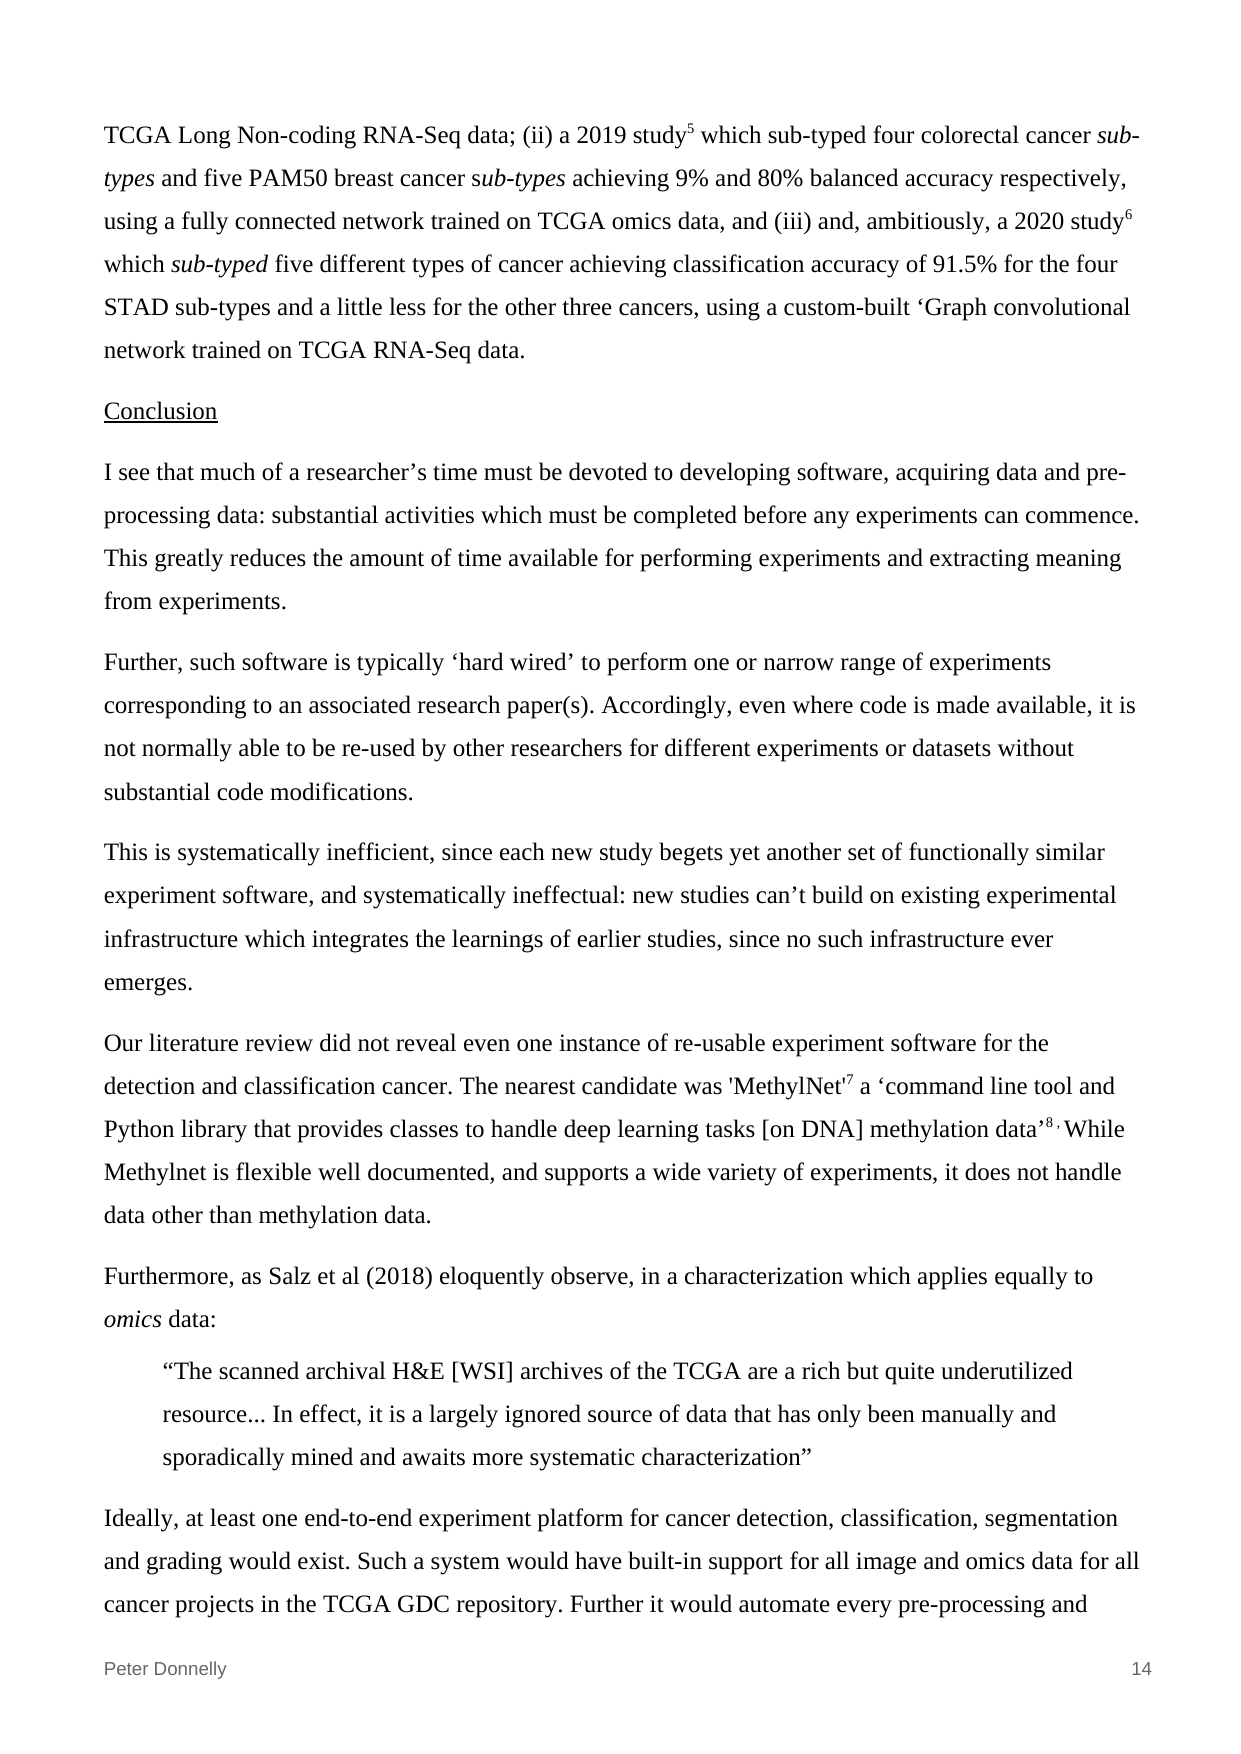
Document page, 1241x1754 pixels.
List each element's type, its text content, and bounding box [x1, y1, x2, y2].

text Our literature review did not reveal even one instance of re-usable experiment software for the detection and classification cancer. The nearest candidate was 'MethylNet' a ‘command line tool and Python library that provides classes to handle deep learning tasks [on DNA] methylation data’ , While Methylnet is flexible well documented, and supports a wide variety of experiments, it does not handle data other than methylation data. [103, 1028, 1146, 1229]
text Further, such software is typically ‘hard wired’ to perform one or narrow range of experiments corresponding to an associated research paper(s). Accordingly, even where code is made available, it is not normally able to be re-used by other researchers for different experiments or datasets without substantial code modifications. [103, 647, 1146, 805]
text I see that much of a researcher’s time must be devoted to developing software, acquiring data and pre-processing data: substantial activities which must be completed before any experiments can commence. This greatly reduces the amount of time available for performing experiments and extracting meaning from experiments. [103, 457, 1146, 615]
text Ideally, at least one end-to-end experiment platform for cancer detection, classification, segmentation and grading would exist. Such a system would have built-in support for all image and omics data for all cancer projects in the TCGA GDC repository. Further it would automate every pre-processing and [103, 1503, 1146, 1618]
text Conclusion [103, 396, 1146, 425]
text Furthermore, as Salz et al (2018) eloquently observe, in a characterization which applies equally to omics data: [103, 1261, 1146, 1333]
text TCGA Long Non-coding RNA-Seq data; (ii) a 2019 study which sub-typed four colorectal cancer sub-types and five PAM50 breast cancer sub-types achieving 9% and 80% balanced accuracy respectively, using a fully connected network trained on TCGA omics data, and (iii) and, ambitiously, a 2020 study which sub-typed five different types of cancer achieving classification accuracy of 91.5% for the four STAD sub-types and a little less for the other three cancers, using a custom-built ‘Graph convolutional network trained on TCGA RNA-Seq data. [103, 120, 1146, 364]
text “The scanned archival H&E [WSI] archives of the TCGA are a rich but quite underutilized resource... In effect, it is a largely ignored source of data that has only been manually and sporadically mined and awaits more systematic characterization” [162, 1356, 1146, 1471]
text This is systematically inefficient, since each new study begets yet another set of functionally similar experiment software, and systematically ineffectual: new studies can’t build on existing experimental infrastructure which integrates the learnings of earlier studies, since no such infrastructure ever emerges. [103, 837, 1146, 996]
